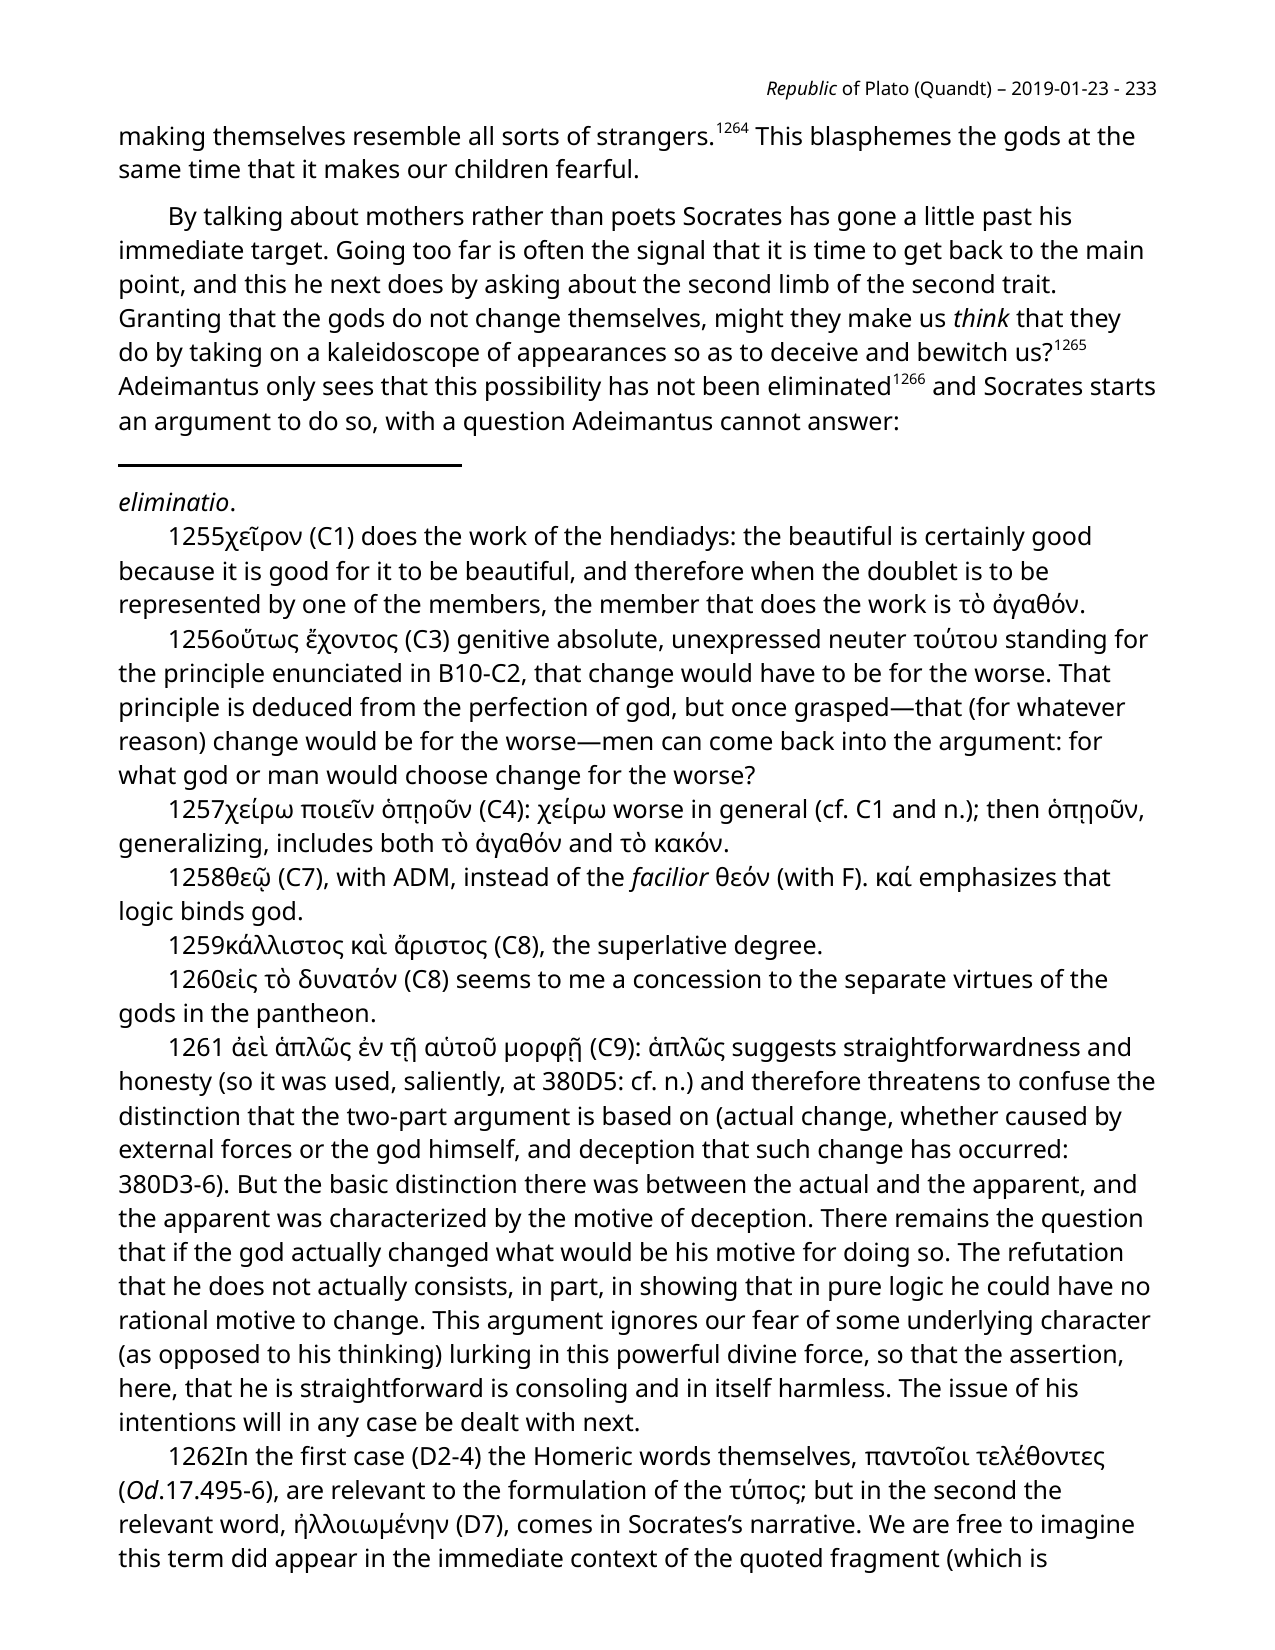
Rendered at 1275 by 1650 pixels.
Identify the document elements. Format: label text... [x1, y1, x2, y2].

text κάλλιστος καὶ ἄριστος (C8), the superlative degree. [118, 928, 1157, 962]
text θεῷ (C7), with ADM, instead of the facilior θεόν (with F). καί emphasizes that logic binds god. [118, 860, 1157, 928]
text ἀεὶ ἁπλῶς ἐν τῇ αὑτοῦ μορφῇ (C9): ἁπλῶς suggests straightforwardness and honesty (so it was used, saliently, at 380D5: cf. n.) and therefore threatens to confuse the distinction that the two-part argument is based on (actual change, whether caused by external forces or the god himself, and deception that such change has occurred: 380D3-6). But the basic distinction there was between the actual and the apparent, and the apparent was characterized by the motive of deception. There remains the question that if the god actually changed what would be his motive for doing so. The refutation that he does not actually consists, in part, in showing that in pure logic he could have no rational motive to change. This argument ignores our fear of some underlying character (as opposed to his thinking) lurking in this powerful divine force, so that the assertion, here, that he is straightforward is consoling and in itself harmless. The issue of his intentions will in any case be dealt with next. [118, 1030, 1157, 1439]
text ἀνάγκη (C1): Adeimantus again acknowledges the logical necessity of the eliminatio. [118, 485, 1157, 519]
text χείρω ποιεῖν ὁπῃοῦν (C4): χείρω worse in general (cf. C1 and n.); then ὁπῃοῦν, generalizing, includes both τὸ ἀγαθόν and τὸ κακόν. [118, 792, 1157, 860]
text χεῖρον (C1) does the work of the hendiadys: the beautiful is certainly good because it is good for it to be beautiful, and therefore when the doublet is to be represented by one of the members, the member that does the work is τὸ ἀγαθόν. [118, 519, 1157, 621]
text εἰς τὸ δυνατόν (C8) seems to me a concession to the separate virtues of the gods in the pantheon. [118, 962, 1157, 1030]
text Furthermore we mustn’t let mothers, distracted by such lies as these, try to scare their children with badly made stories about gods that lurk around at night, withal, making themselves resemble all sorts of strangers. This blasphemes the gods at the same time that it makes our children fearful. [118, 118, 1157, 186]
text In the first case (D2-4) the Homeric words themselves, παντοῖοι τελέθοντες (Od.17.495-6), are relevant to the formulation of the τύπος; but in the second the relevant word, ἠλλοιωμένην (D7), comes in Socrates’s narrative. We are free to imagine this term did appear in the immediate context of the quoted fragment (which is reported by schol. in Ar.Batr.1344 as being from Aesch.Xant.[= fr.170 N], whence μηδ’ ἐν τραγῳδίαις [D5-6]). [118, 1439, 1157, 1575]
text οὕτως ἔχοντος (C3) genitive absolute, unexpressed neuter τούτου standing for the principle enunciated in B10-C2, that change would have to be for the worse. That principle is deduced from the perfection of god, but once grasped—that (for whatever reason) change would be for the worse—men can come back into the argument: for what god or man would choose change for the worse? [118, 621, 1157, 792]
text By talking about mothers rather than poets Socrates has gone a little past his immediate target. Going too far is often the signal that it is time to get back to the main point, and this he next does by asking about the second limb of the second trait. Granting that the gods do not change themselves, might they make us think that they do by taking on a kaleidoscope of appearances so as to deceive and bewitch us? Adeimantus only sees that this possibility has not been eliminated and Socrates starts an argument to do so, with a question Adeimantus cannot answer: [118, 199, 1157, 437]
